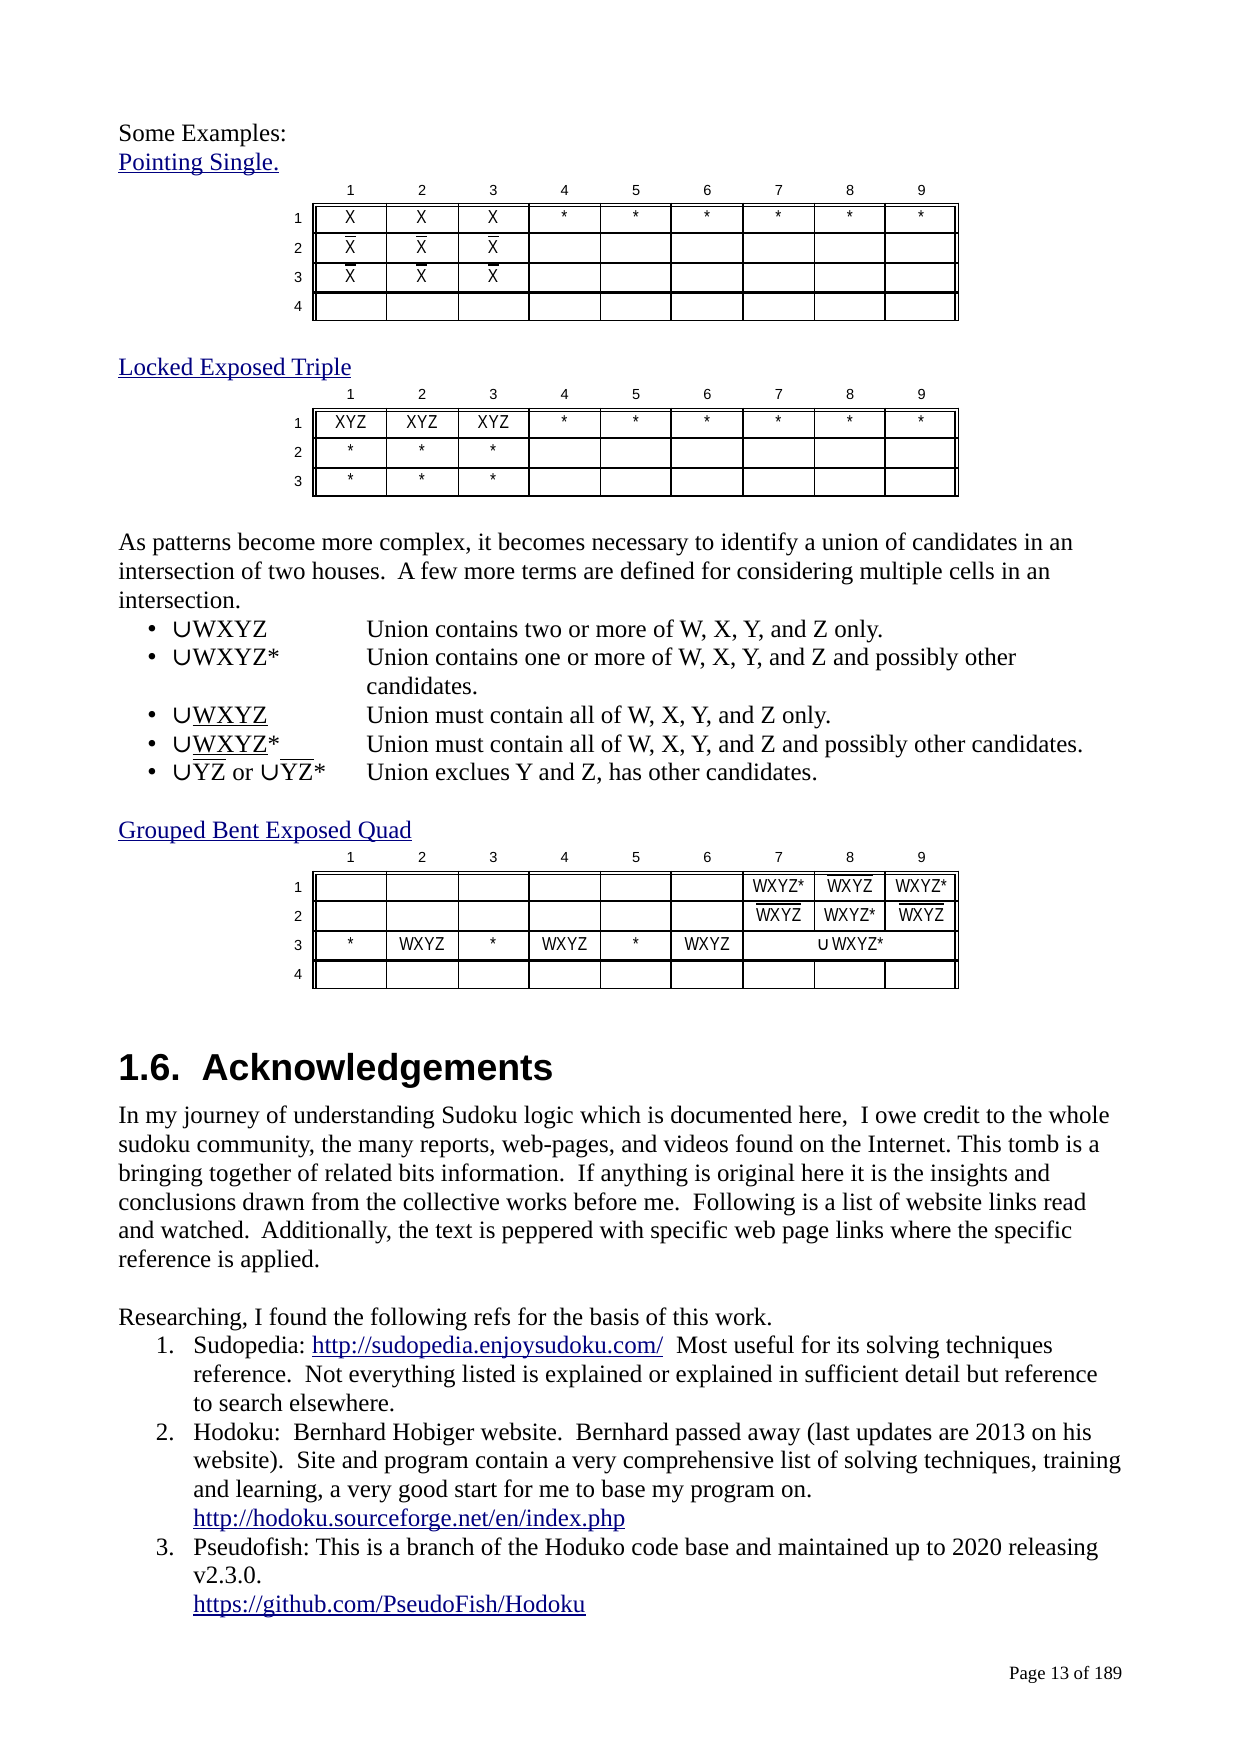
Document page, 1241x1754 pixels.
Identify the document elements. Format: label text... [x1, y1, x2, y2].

list ∪WXYZ Union contains two or more of W, X, Y, and Z only. [148, 614, 1122, 642]
text Researching, I found the following refs for the basis of this work. [118, 1302, 1122, 1331]
text Grouped Bent Exposed Quad [118, 815, 1122, 844]
text Pointing Single. [118, 147, 1122, 176]
text Some Examples: [118, 118, 1122, 147]
list ∪WXYZ* Union must contain all of W, X, Y, and Z and possibly other candidates. [148, 729, 1122, 757]
list Pseudofish: This is a branch of the Hoduko code base and maintained up to 2020 releasing v2.3.0. https://github.com/PseudoFish/Hodoku [156, 1532, 1122, 1618]
text In my journey of understanding Sudoku logic which is documented here, I owe credit to the whole sudoku community, the many reports, web-pages, and videos found on the Internet. This tomb is a bringing together of related bits information. If anything is original here it is the insights and conclusions drawn from the collective works before me. Following is a list of website links read and watched. Additionally, the text is peppered with specific web page links where the specific reference is applied. [118, 1101, 1122, 1273]
text As patterns become more complex, it becomes necessary to identify a union of candidates in an intersection of two houses. A few more terms are defined for considering multiple cells in an intersection. [118, 527, 1122, 614]
list Hodoku: Bernhard Hobiger website. Bernhard passed away (last updates are 2013 on his website). Site and program contain a very comprehensive list of solving techniques, training and learning, a very good start for me to base my program on. http://hodoku.sourceforge.net/en/index.php [156, 1417, 1122, 1532]
list Sudopedia: http://sudopedia.enjoysudoku.com/ Most useful for its solving techniques reference. Not everything listed is explained or explained in sufficient detail but reference to search elsewhere. [156, 1331, 1122, 1417]
text Locked Exposed Triple [118, 352, 1122, 381]
list ∪YZ or ∪YZ* Union exclues Y and Z, has other candidates. [148, 757, 1122, 786]
list ∪WXYZ* Union contains one or more of W, X, Y, and Z and possibly other candidates. [148, 642, 1122, 700]
subtitle Acknowledgements [118, 1045, 1122, 1088]
list ∪WXYZ Union must contain all of W, X, Y, and Z only. [148, 700, 1122, 729]
